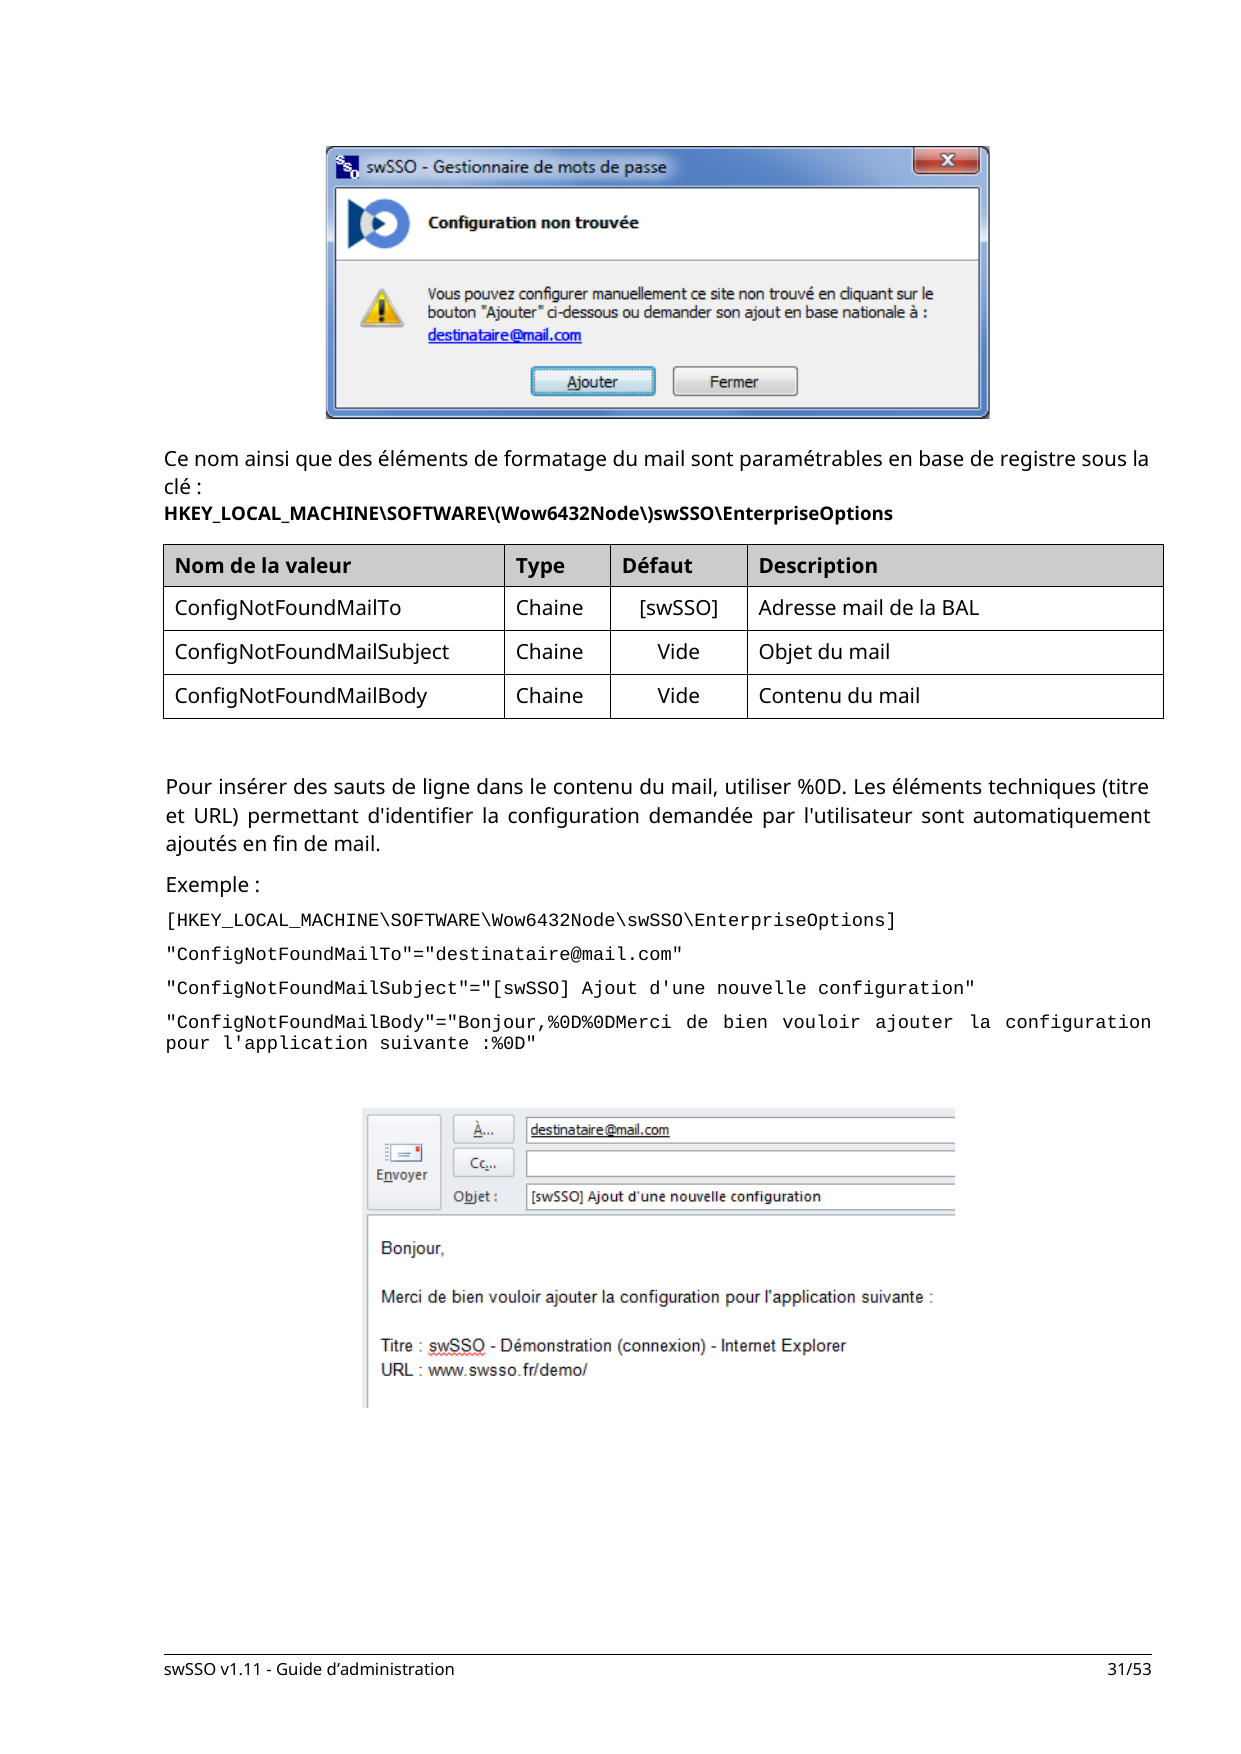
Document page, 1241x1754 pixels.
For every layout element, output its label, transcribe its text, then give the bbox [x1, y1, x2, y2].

table_header Type [505, 545, 610, 586]
table_cell ConfigNotFoundMailBody [164, 675, 504, 718]
picture [362, 1108, 956, 1408]
table_cell Vide [611, 631, 747, 674]
text Ce nom ainsi que des éléments de formatage du mail sont paramétrables en base de registre sous la clé : HKEY_LOCAL_MACHINE\SOFTWARE\(Wow6432Node\)swSSO\EnterpriseOptions [164, 444, 1152, 526]
text [HKEY_LOCAL_MACHINE\SOFTWARE\Wow6432Node\swSSO\EnterpriseOptions] [165, 911, 1152, 932]
table_header Description [748, 545, 1163, 586]
table_cell ConfigNotFoundMailSubject [164, 631, 504, 674]
table_cell [swSSO] [611, 587, 747, 630]
table_cell Vide [611, 675, 747, 718]
table_cell Chaine [505, 675, 610, 718]
table_cell Chaine [505, 587, 610, 630]
table_header Défaut [611, 545, 747, 586]
table_cell Contenu du mail [748, 675, 1163, 718]
table_cell Objet du mail [748, 631, 1163, 674]
table_cell ConfigNotFoundMailTo [164, 587, 504, 630]
table_cell Adresse mail de la BAL [748, 587, 1163, 630]
text Pour insérer des sauts de ligne dans le contenu du mail, utiliser %0D. Les éléments techniques (titre et URL) permettant d'identifier la configuration demandée par l'utilisateur sont automatiquement ajoutés en fin de mail. [165, 772, 1152, 858]
table_cell Chaine [505, 631, 610, 674]
text "ConfigNotFoundMailSubject"="[swSSO] Ajout d'une nouvelle configuration" [165, 979, 1152, 1000]
picture [325, 146, 990, 419]
text Exemple : [165, 870, 1152, 899]
text "ConfigNotFoundMailBody"="Bonjour,%0D%0DMerci de bien vouloir ajouter la configuration pour l'application suivante :%0D" [165, 1012, 1152, 1055]
text "ConfigNotFoundMailTo"="destinataire@mail.com" [165, 945, 1152, 966]
table_header Nom de la valeur [164, 545, 504, 586]
